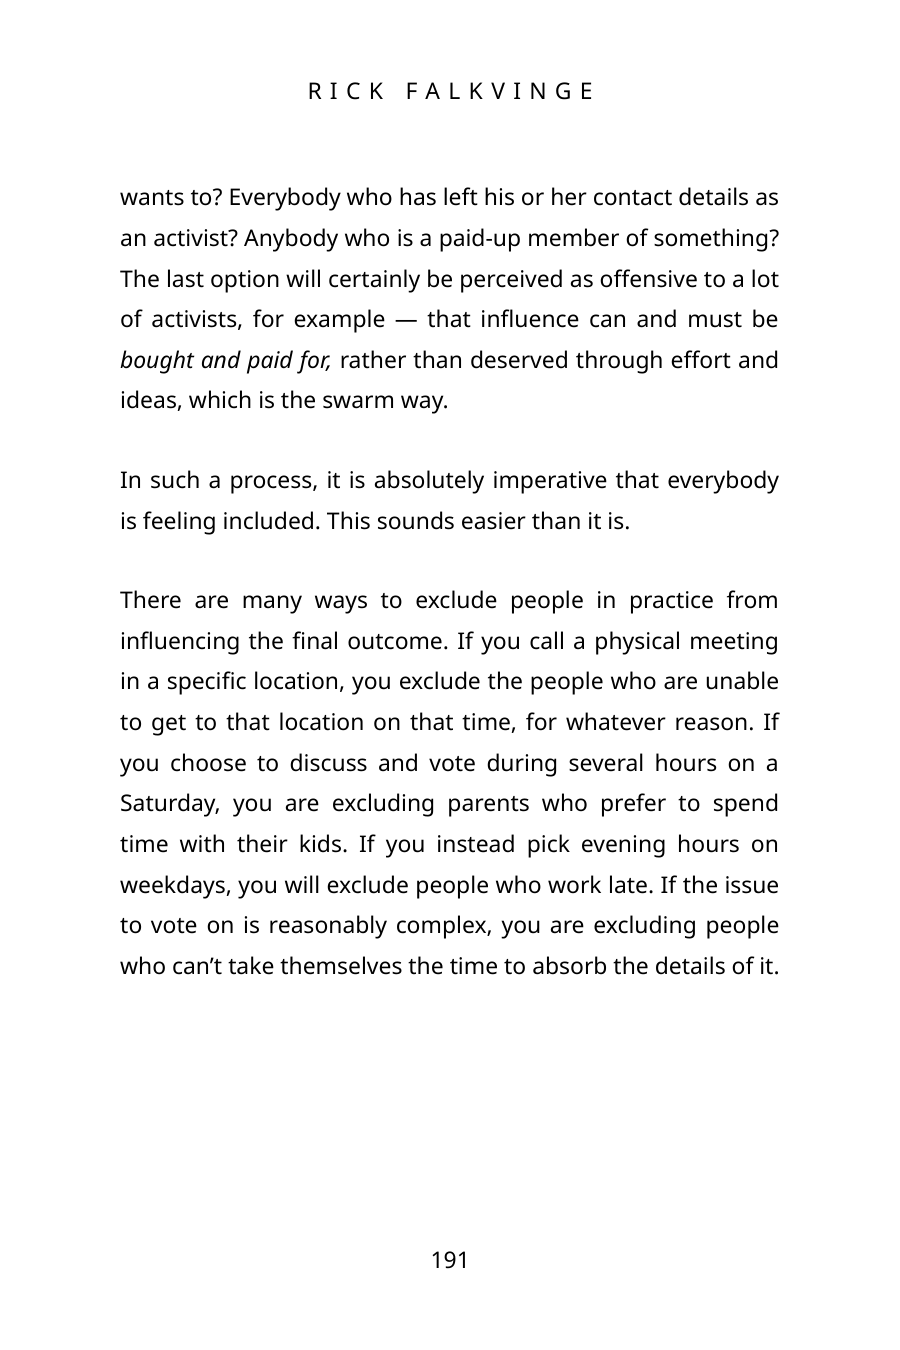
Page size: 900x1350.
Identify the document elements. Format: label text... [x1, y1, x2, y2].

text There are many ways to exclude people in practice from influencing the final outcome. If you call a physical meeting in a specific location, you exclude the people who are unable to get to that location on that time, for whatever reason. If you choose to discuss and vote during several hours on a Saturday, you are excluding parents who prefer to spend time with their kids. If you instead pick evening hours on weekdays, you will exclude people who work late. If the issue to vote on is reasonably complex, you are excluding people who can’t take themselves the time to absorb the details of it. [120, 584, 780, 981]
text wants to? Everybody who has left his or her contact details as an activist? Anybody who is a paid-up member of something? The last option will certainly be perceived as offensive to a lot of activists, for example — that influence can and must be bought and paid for, rather than deserved through effort and ideas, which is the swarm way. [120, 181, 780, 416]
text In such a process, it is absolutely imperative that everybody is feeling included. This sounds easier than it is. [120, 464, 780, 536]
